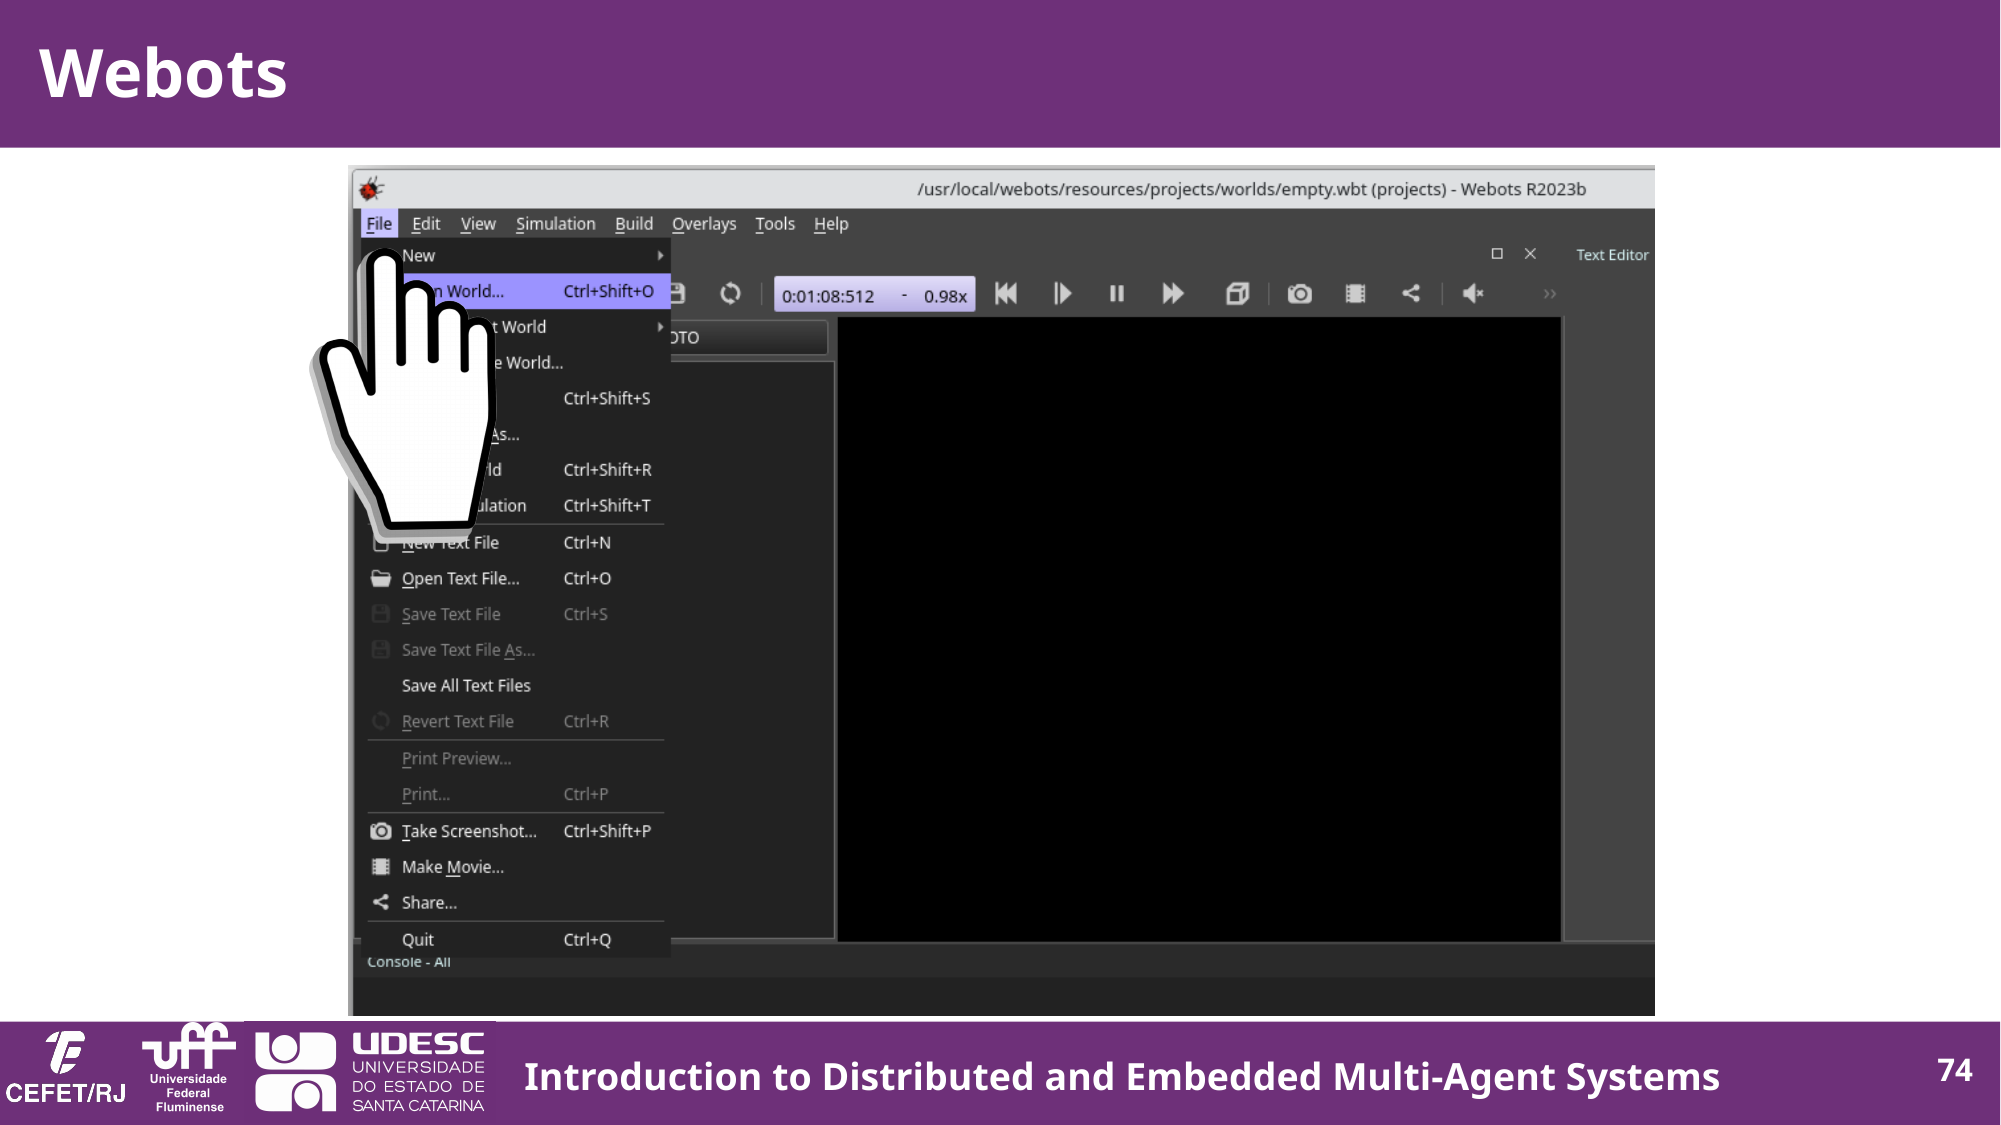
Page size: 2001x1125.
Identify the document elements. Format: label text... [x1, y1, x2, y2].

picture [6, 1009, 125, 1125]
picture [141, 1021, 237, 1117]
text_box Webots [25, 23, 1998, 116]
picture [244, 1021, 496, 1123]
picture [308, 165, 1655, 1016]
